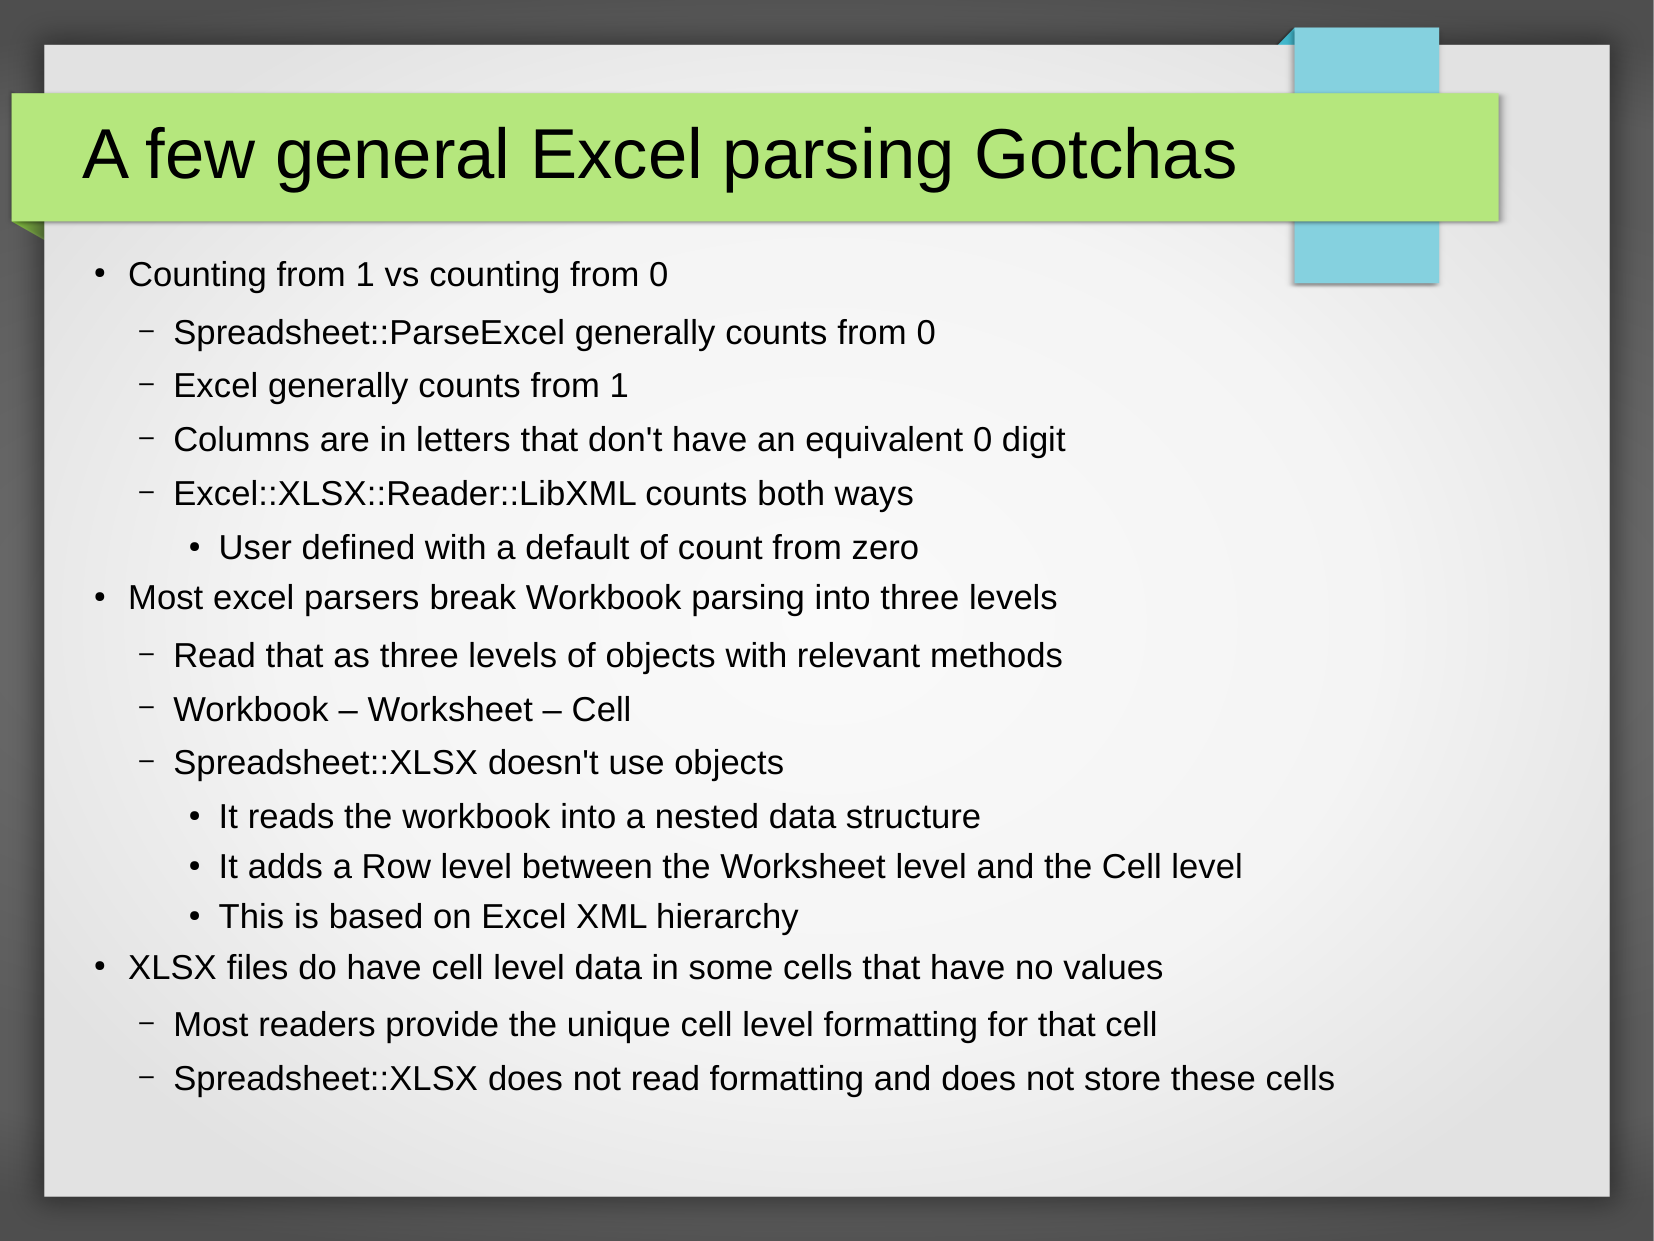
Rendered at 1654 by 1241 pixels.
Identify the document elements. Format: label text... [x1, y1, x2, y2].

title A few general Excel parsing Gotchas [82, 94, 1264, 213]
list Counting from 1 vs counting from 0 Spreadsheet::ParseExcel generally counts from 0 Excel generally counts from 1 Columns are in letters that don't have an equivalent 0 digit Excel::XLSX::Reader::LibXML counts both ways User defined with a default of count from zero Most excel parsers break Workbook parsing into three levels Read that as three levels of objects with relevant methods Workbook – Worksheet – Cell Spreadsheet::XLSX doesn't use objects It reads the workbook into a nested data structure It adds a Row level between the Worksheet level and the Cell level This is based on Excel XML hierarchy XLSX files do have cell level data in some cells that have no values Most readers provide the unique cell level formatting for that cell Spreadsheet::XLSX does not read formatting and does not store these cells [82, 255, 1571, 1111]
picture [0, 0, 1654, 1241]
